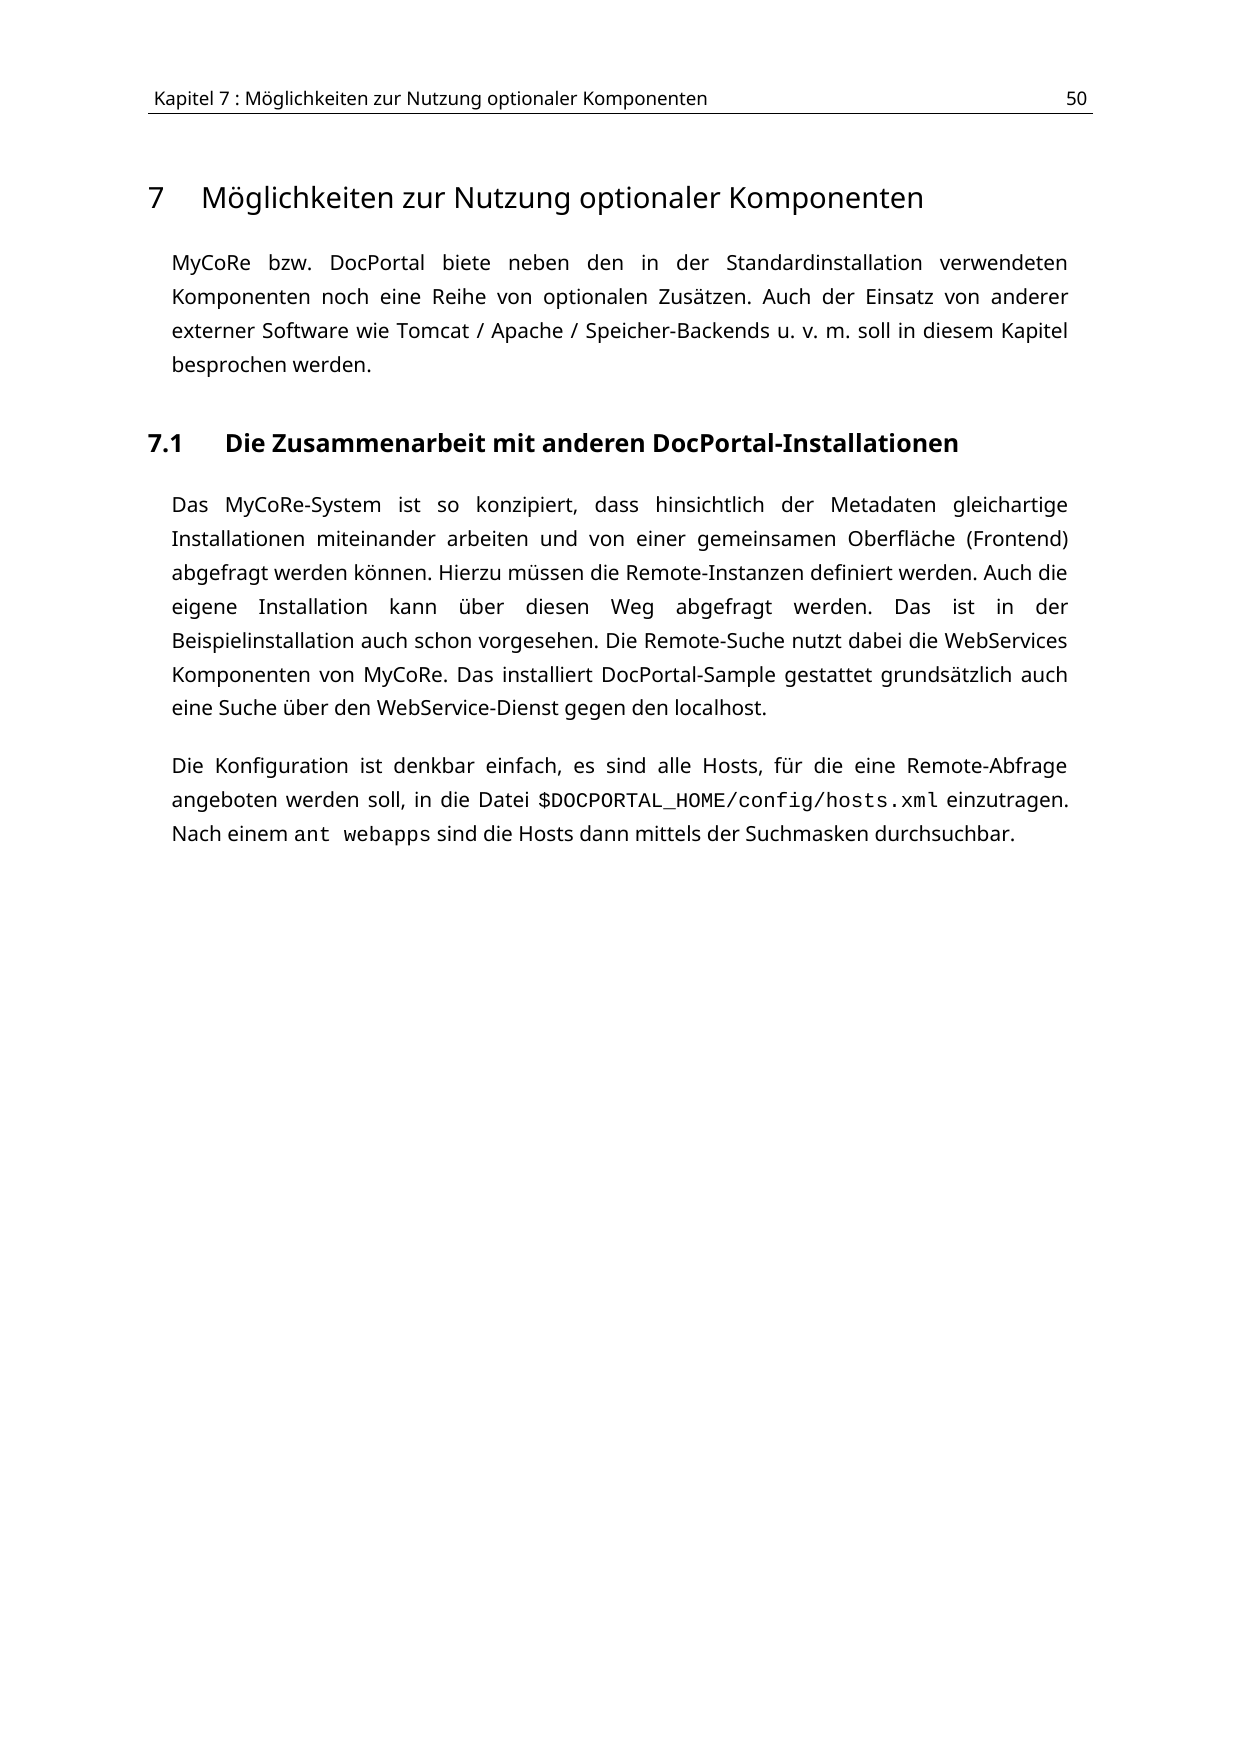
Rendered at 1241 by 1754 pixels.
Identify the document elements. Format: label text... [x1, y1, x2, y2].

subtitle Die Zusammenarbeit mit anderen DocPortal-Installationen [148, 426, 1092, 460]
text Die Konfiguration ist denkbar einfach, es sind alle Hosts, für die eine Remote-Abfrage angeboten werden soll, in die Datei $DOCPORTAL_HOME/config/hosts.xml einzutragen. Nach einem ant webapps sind die Hosts dann mittels der Suchmasken durchsuchbar. [171, 751, 1069, 847]
text Das MyCoRe-System ist so konzipiert, dass hinsichtlich der Metadaten gleichartige Installationen miteinander arbeiten und von einer gemeinsamen Oberfläche (Frontend) abgefragt werden können. Hierzu müssen die Remote-Instanzen definiert werden. Auch die eigene Installation kann über diesen Weg abgefragt werden. Das ist in der Beispielinstallation auch schon vorgesehen. Die Remote-Suche nutzt dabei die WebServices Komponenten von MyCoRe. Das installiert DocPortal-Sample gestattet grundsätzlich auch eine Suche über den WebService-Dienst gegen den localhost. [171, 490, 1069, 722]
text MyCoRe bzw. DocPortal biete neben den in der Standardinstallation verwendeten Komponenten noch eine Reihe von optionalen Zusätzen. Auch der Einsatz von anderer externer Software wie Tomcat / Apache / Speicher-Backends u. v. m. soll in diesem Kapitel besprochen werden. [171, 248, 1069, 378]
subtitle Möglichkeiten zur Nutzung optionaler Komponenten [148, 177, 1092, 217]
